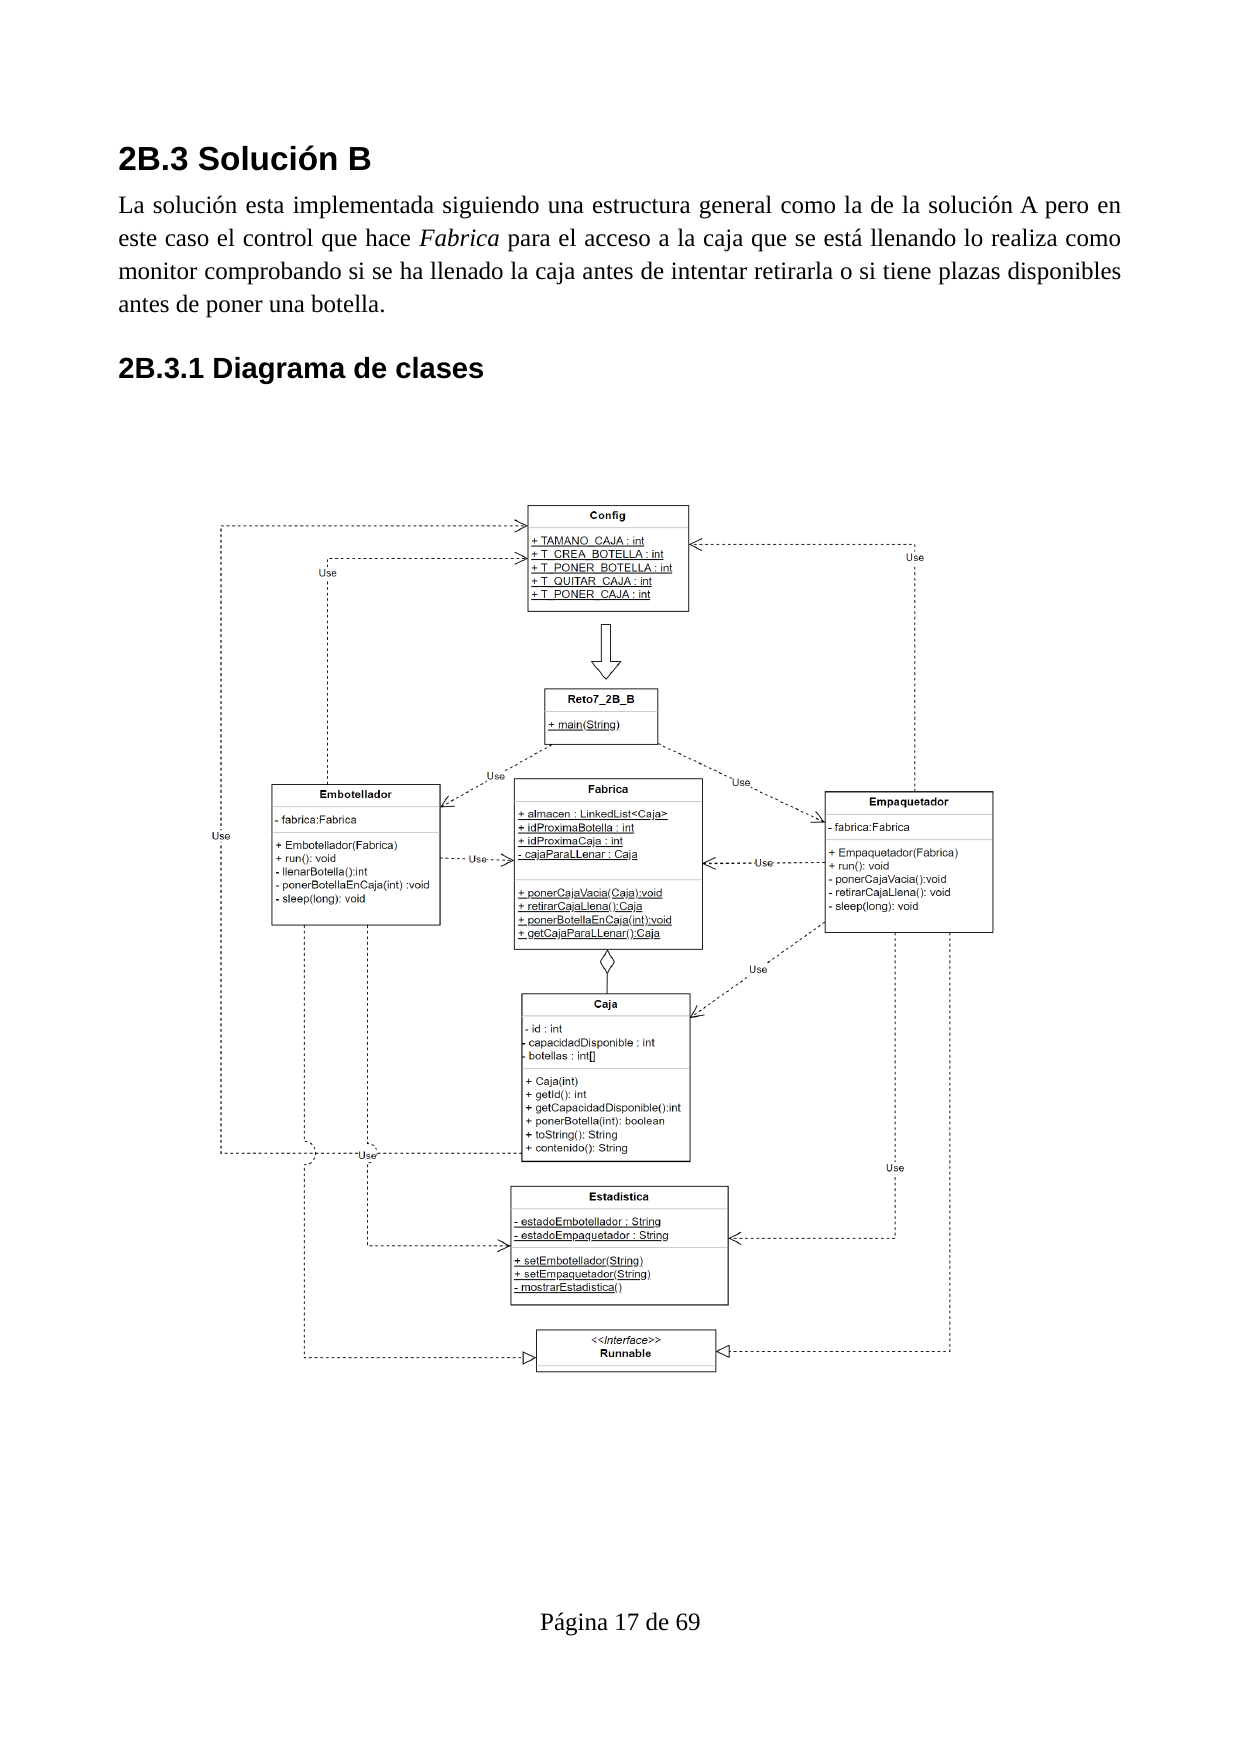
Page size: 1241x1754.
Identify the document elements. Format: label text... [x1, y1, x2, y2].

subtitle 2B.3.1 Diagrama de clases [118, 351, 1122, 385]
picture [207, 493, 995, 1378]
subtitle 2B.3 Solución B [118, 139, 1122, 177]
text La solución esta implementada siguiendo una estructura general como la de la solución A pero en este caso el control que hace Fabrica para el acceso a la caja que se está llenando lo realiza como monitor comprobando si se ha llenado la caja antes de intentar retirarla o si tiene plazas disponibles antes de poner una botella. [118, 190, 1122, 318]
